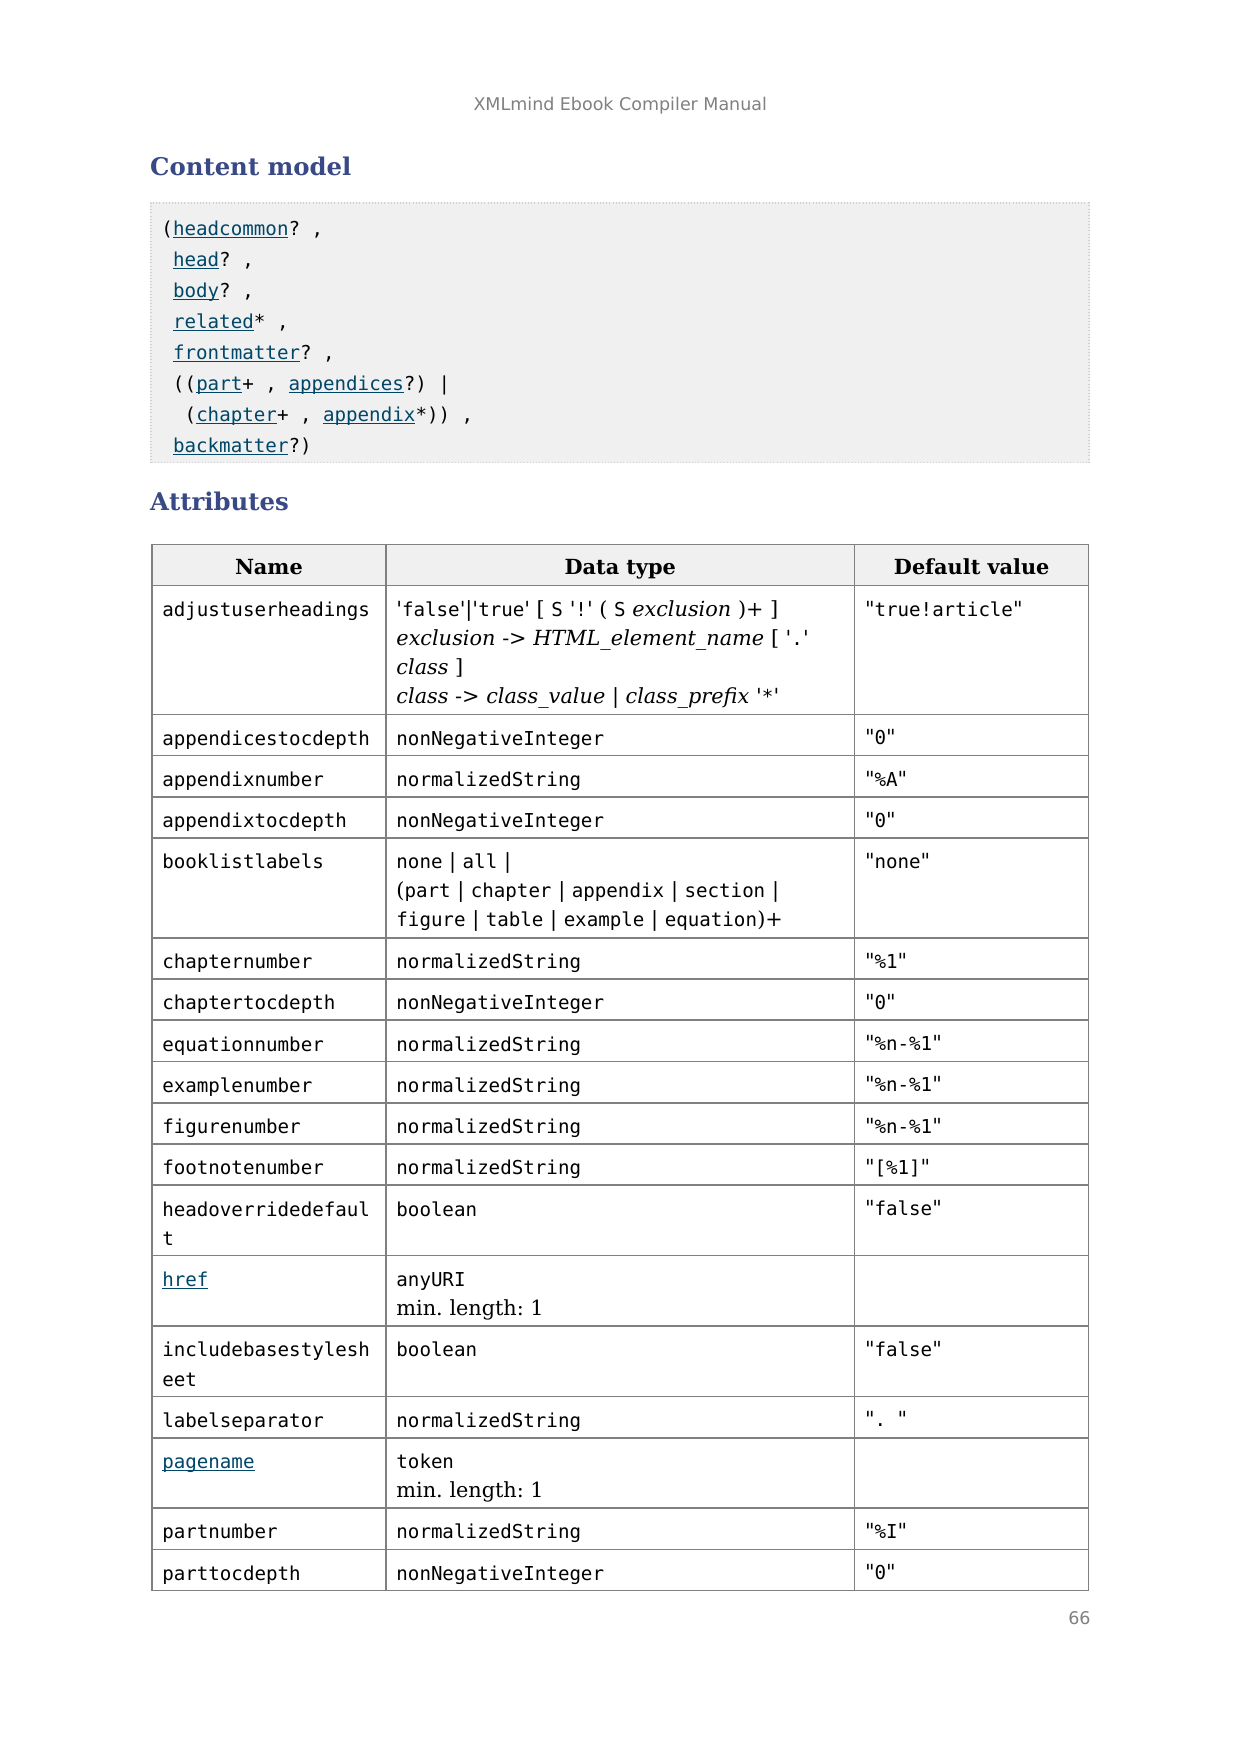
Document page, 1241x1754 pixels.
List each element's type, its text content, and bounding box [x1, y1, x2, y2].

table_cell headoverridedefault [153, 1186, 385, 1255]
table_cell normalizedString [387, 756, 854, 796]
table_cell none | all | (part | chapter | appendix | section | figure | table | example | equation)+ [387, 839, 854, 937]
table_cell "%n-%1" [855, 1104, 1088, 1143]
table_cell partnumber [153, 1509, 385, 1548]
table_cell [855, 1256, 1088, 1325]
table_cell "%n-%1" [855, 1021, 1088, 1061]
table_cell "%1" [855, 939, 1088, 978]
table_cell "0" [855, 798, 1088, 837]
table_cell normalizedString [387, 1021, 854, 1061]
table_cell href [153, 1256, 385, 1325]
table_cell "0" [855, 980, 1088, 1019]
table_header Default value [855, 545, 1088, 585]
table_cell token min. length: 1 [387, 1439, 854, 1507]
table_cell nonNegativeInteger [387, 980, 854, 1019]
table_cell nonNegativeInteger [387, 1550, 854, 1590]
table_header Data type [387, 545, 854, 585]
text (headcommon? , head? , body? , related* , frontmatter? , ((part+ , appendices?) | (chapter+ , appendix*)) , backmatter?) [150, 202, 1090, 463]
table_cell figurenumber [153, 1104, 385, 1143]
table_header Name [153, 545, 385, 585]
text Attributes [150, 484, 1090, 516]
table_cell chaptertocdepth [153, 980, 385, 1019]
table_cell "false" [855, 1327, 1088, 1396]
table_cell 'false'|'true' [ S '!' ( S exclusion )+ ] exclusion -> HTML_element_name [ '.' class ] class -> class_value | class_prefix '*' [387, 586, 854, 713]
table_cell "%A" [855, 756, 1088, 796]
table_cell "false" [855, 1186, 1088, 1255]
text Content model [150, 150, 1090, 181]
table_cell normalizedString [387, 939, 854, 978]
table_cell appendicestocdepth [153, 715, 385, 755]
table_cell normalizedString [387, 1509, 854, 1548]
table_cell pagename [153, 1439, 385, 1507]
table_cell "%I" [855, 1509, 1088, 1548]
table_cell chapternumber [153, 939, 385, 978]
table_cell footnotenumber [153, 1145, 385, 1184]
table_cell normalizedString [387, 1104, 854, 1143]
table_cell parttocdepth [153, 1550, 385, 1590]
table_cell normalizedString [387, 1062, 854, 1102]
table_cell equationnumber [153, 1021, 385, 1061]
table_cell adjustuserheadings [153, 586, 385, 713]
table_cell ". " [855, 1397, 1088, 1437]
table_cell "0" [855, 715, 1088, 755]
table_cell normalizedString [387, 1397, 854, 1437]
table_cell normalizedString [387, 1145, 854, 1184]
table_cell nonNegativeInteger [387, 715, 854, 755]
table_cell boolean [387, 1327, 854, 1396]
table_cell appendixtocdepth [153, 798, 385, 837]
table_cell [855, 1439, 1088, 1507]
table_cell boolean [387, 1186, 854, 1255]
table_cell "true!article" [855, 586, 1088, 713]
table_cell "none" [855, 839, 1088, 937]
table_cell includebasestylesheet [153, 1327, 385, 1396]
table_cell "%n-%1" [855, 1062, 1088, 1102]
table_cell nonNegativeInteger [387, 798, 854, 837]
table_cell examplenumber [153, 1062, 385, 1102]
table_cell "0" [855, 1550, 1088, 1590]
table_cell "[%1]" [855, 1145, 1088, 1184]
table_cell booklistlabels [153, 839, 385, 937]
table_cell anyURI min. length: 1 [387, 1256, 854, 1325]
table_cell appendixnumber [153, 756, 385, 796]
table_cell labelseparator [153, 1397, 385, 1437]
